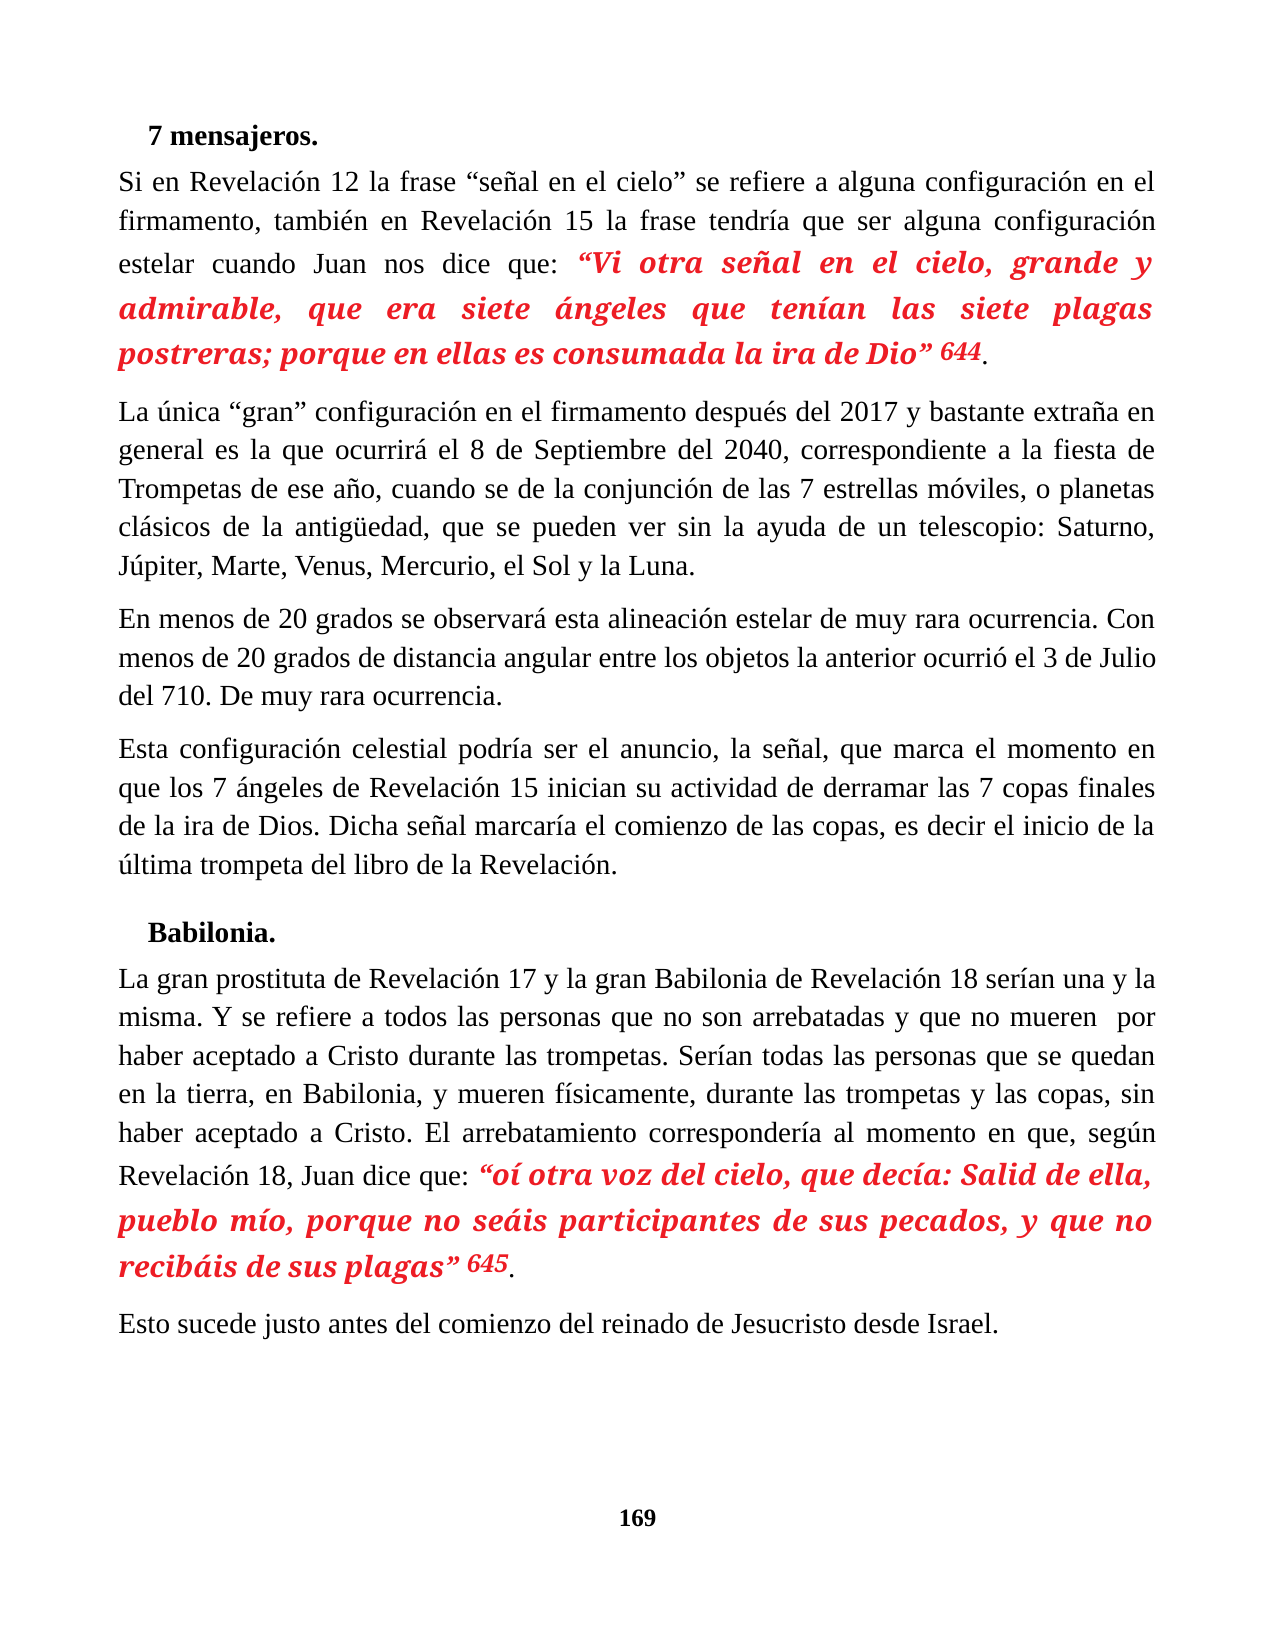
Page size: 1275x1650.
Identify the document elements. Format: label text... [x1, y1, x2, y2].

text En menos de 20 grados se observará esta alineación estelar de muy rara ocurrencia. Con menos de 20 grados de distancia angular entre los objetos la anterior ocurrió el 3 de Julio del 710. De muy rara ocurrencia. [118, 601, 1157, 712]
text La única “gran” configuración en el firmamento después del 2017 y bastante extraña en general es la que ocurrirá el 8 de Septiembre del 2040, correspondiente a la fiesta de Trompetas de ese año, cuando se de la conjunción de las 7 estrellas móviles, o planetas clásicos de la antigüedad, que se pueden ver sin la ayuda de un telescopio: Saturno, Júpiter, Marte, Venus, Mercurio, el Sol y la Luna. [118, 394, 1157, 582]
text La gran prostituta de Revelación 17 y la gran Babilonia de Revelación 18 serían una y la misma. Y se refiere a todos las personas que no son arrebatadas y que no mueren por haber aceptado a Cristo durante las trompetas. Serían todas las personas que se quedan en la tierra, en Babilonia, y mueren físicamente, durante las trompetas y las copas, sin haber aceptado a Cristo. El arrebatamiento correspondería al momento en que, según Revelación 18, Juan dice que: “oí otra voz del cielo, que decía: Salid de ella, pueblo mío, porque no seáis participantes de sus pecados, y que no recibáis de sus plagas” . [118, 961, 1157, 1286]
text Esta configuración celestial podría ser el anuncio, la señal, que marca el momento en que los 7 ángeles de Revelación 15 inician su actividad de derramar las 7 copas finales de la ira de Dios. Dicha señal marcaría el comienzo de las copas, es decir el inicio de la última trompeta del libro de la Revelación. [118, 731, 1157, 881]
subtitle Babilonia. [148, 915, 1157, 948]
text Esto sucede justo antes del comienzo del reinado de Jesucristo desde Israel. [118, 1306, 1157, 1339]
text Si en Revelación 12 la frase “señal en el cielo” se refiere a alguna configuración en el firmamento, también en Revelación 15 la frase tendría que ser alguna configuración estelar cuando Juan nos dice que: “Vi otra señal en el cielo, grande y admirable, que era siete ángeles que tenían las siete plagas postreras; porque en ellas es consumada la ira de Dio” . [118, 164, 1157, 373]
subtitle 7 mensajeros. [148, 118, 1157, 152]
